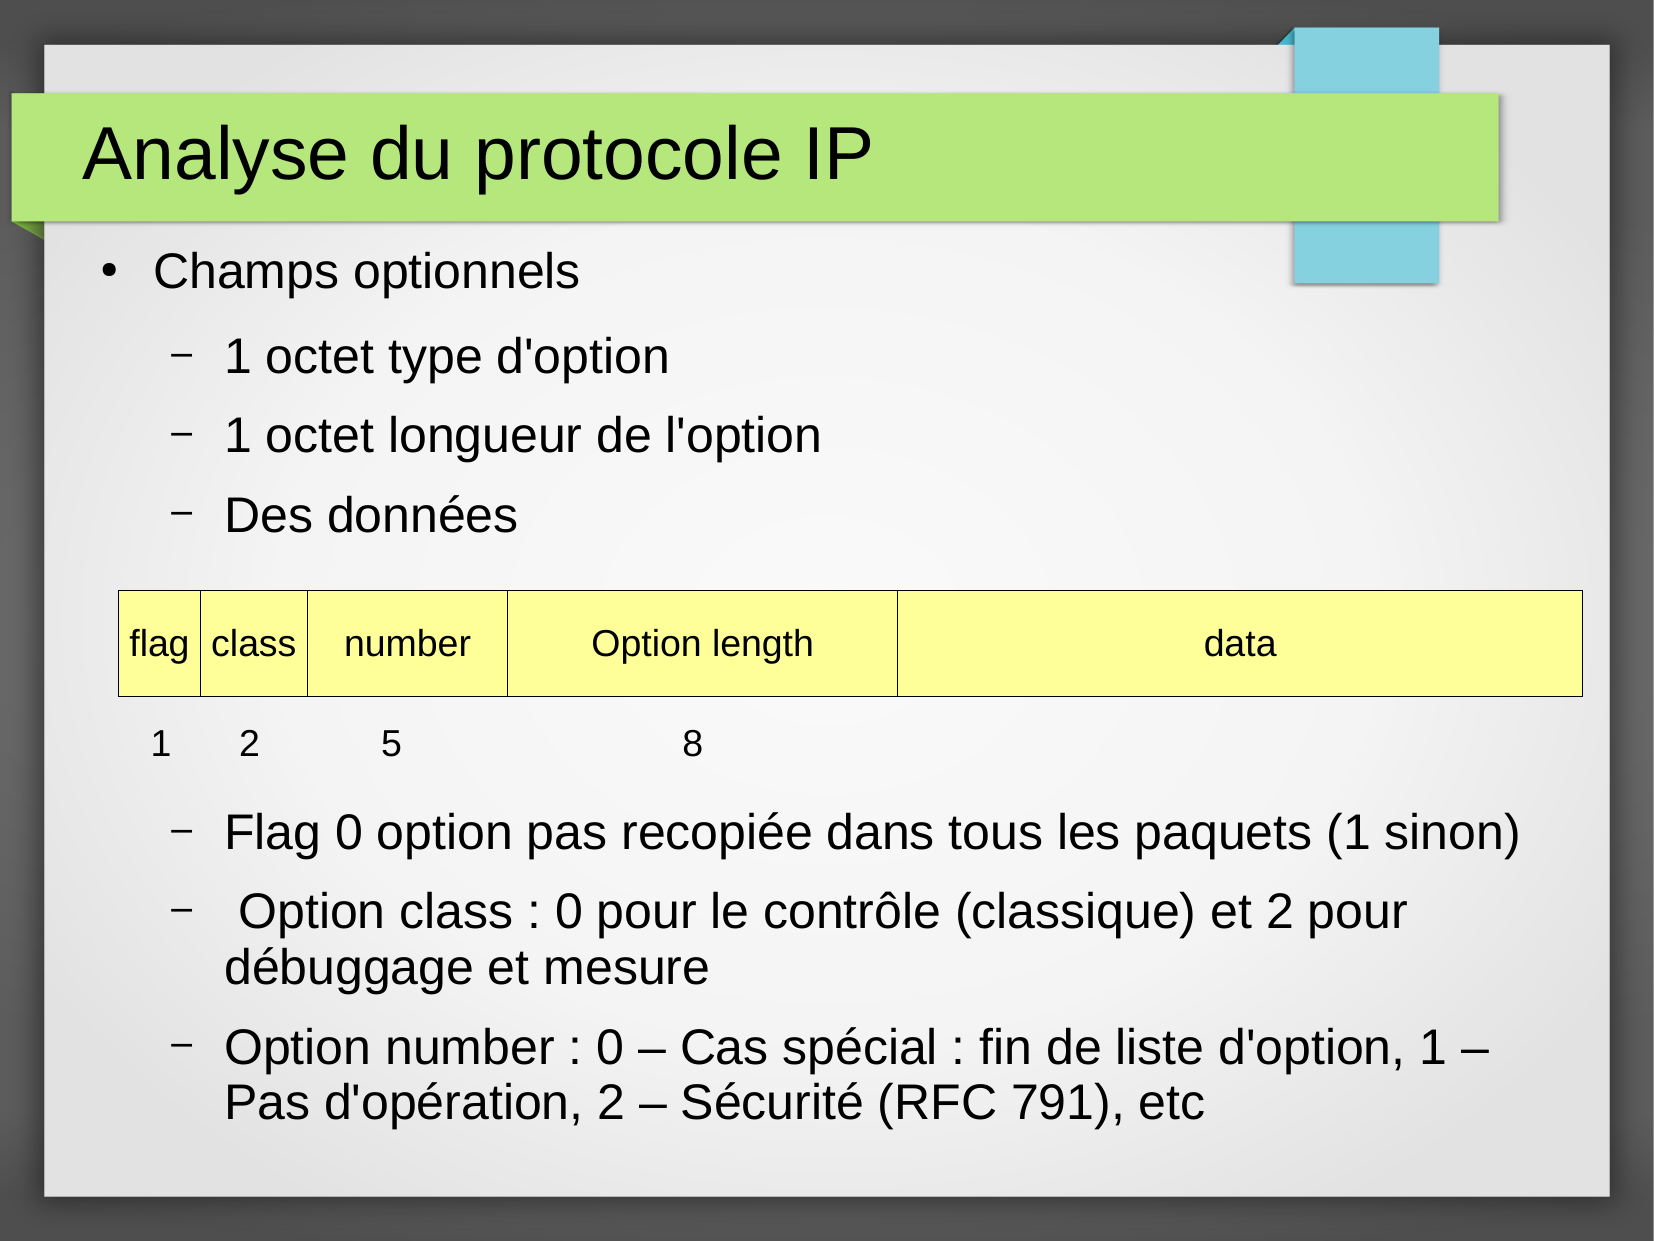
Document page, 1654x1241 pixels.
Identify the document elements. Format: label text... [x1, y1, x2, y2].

text_box 1 [135, 714, 187, 772]
text_box flag [118, 590, 200, 697]
text_box 5 [366, 714, 417, 772]
text_box number [308, 590, 507, 697]
text_box 2 [224, 714, 275, 772]
title Analyse du protocole IP [82, 94, 1264, 213]
text_box 8 [667, 714, 718, 772]
text_box data [897, 590, 1583, 697]
text_box class [200, 590, 308, 697]
list Champs optionnels 1 octet type d'option 1 octet longueur de l'option Des données Flag 0 option pas recopiée dans tous les paquets (1 sinon) Option class : 0 pour le contrôle (classique) et 2 pour débuggage et mesure Option number : 0 – Cas spécial : fin de liste d'option, 1 – Pas d'opération, 2 – Sécurité (RFC 791), etc [82, 242, 1571, 1146]
picture [0, 0, 1654, 1241]
text_box Option length [507, 590, 897, 697]
